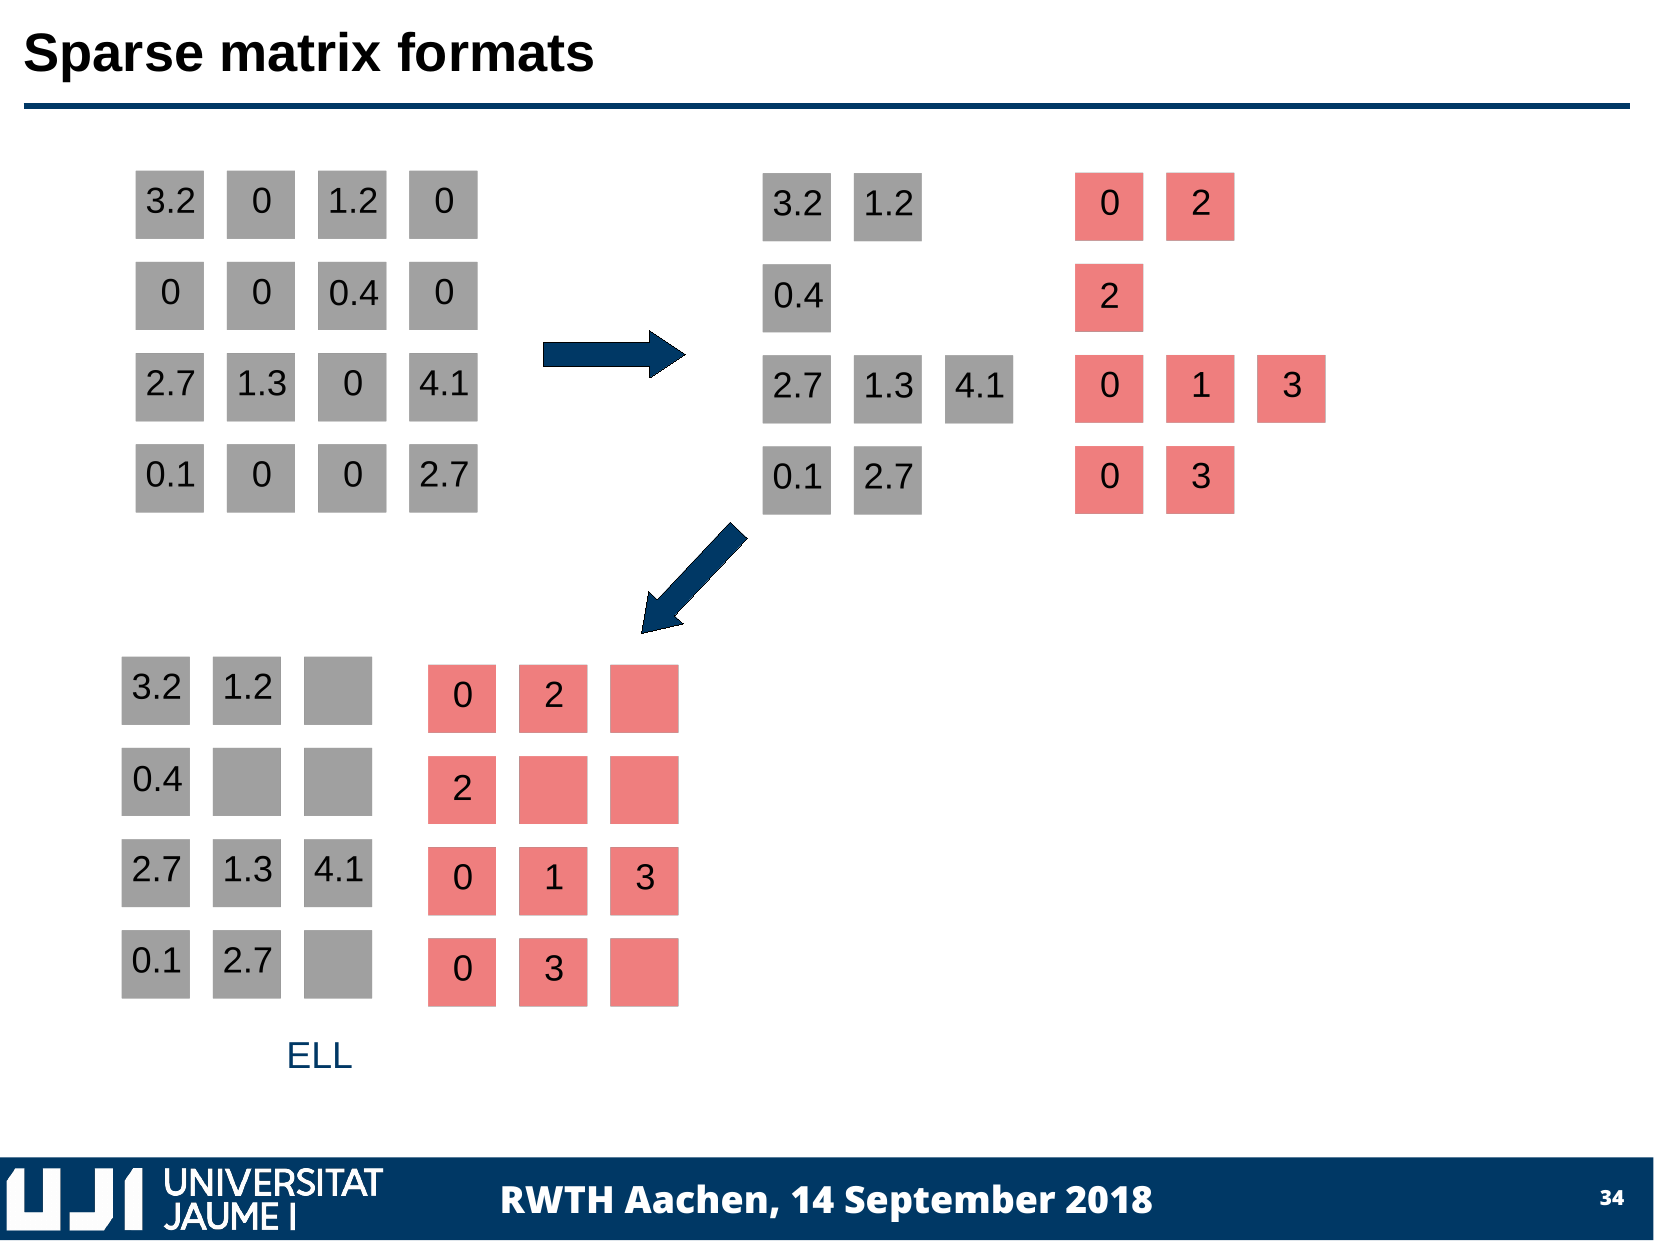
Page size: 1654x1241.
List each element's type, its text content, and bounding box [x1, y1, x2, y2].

picture [755, 165, 1333, 522]
picture [114, 649, 686, 1014]
text_box [543, 330, 686, 378]
picture [128, 163, 485, 520]
text_box [641, 522, 748, 634]
title Sparse matrix formats [23, 0, 1630, 107]
picture [0, 1158, 390, 1241]
text_box ELL [271, 1027, 368, 1085]
